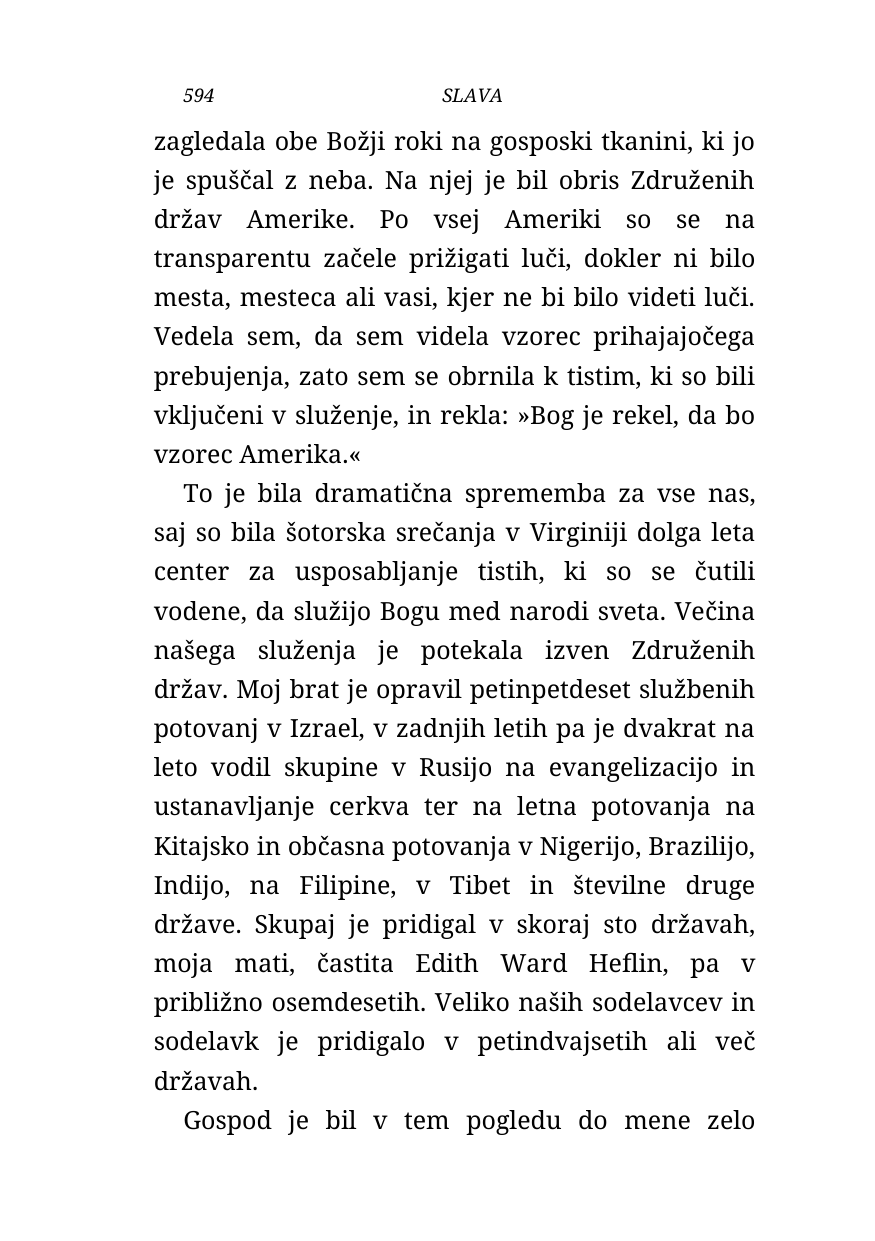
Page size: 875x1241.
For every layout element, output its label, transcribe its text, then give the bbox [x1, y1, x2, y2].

text zagledala obe Božji roki na gosposki tkanini, ki jo je spuščal z neba. Na njej je bil obris Združenih držav Amerike. Po vsej Ameriki so se na transparentu začele prižigati luči, dokler ni bilo mesta, mesteca ali vasi, kjer ne bi bilo videti luči. Vedela sem, da sem videla vzorec prihajajočega prebujenja, zato sem se obrnila k tistim, ki so bili vključeni v služenje, in rekla: »Bog je rekel, da bo vzorec Amerika.« [153, 123, 756, 471]
text To je bila dramatična sprememba za vse nas, saj so bila šotorska srečanja v Virginiji dolga leta center za usposabljanje tistih, ki so se čutili vodene, da služijo Bogu med narodi sveta. Večina našega služenja je potekala izven Združenih držav. Moj brat je opravil petinpetdeset službenih potovanj v Izrael, v zadnjih letih pa je dvakrat na leto vodil skupine v Rusijo na evangelizacijo in ustanavljanje cerkva ter na letna potovanja na Kitajsko in občasna potovanja v Nigerijo, Brazilijo, Indijo, na Filipine, v Tibet in številne druge države. Skupaj je pridigal v skoraj sto državah, moja mati, častita Edith Ward Heflin, pa v približno osemdesetih. Veliko naših sodelavcev in sodelavk je pridigalo v petindvajsetih ali več državah. [153, 476, 756, 1097]
text Gospod je bil v tem pogledu do mene zelo [153, 1102, 756, 1136]
